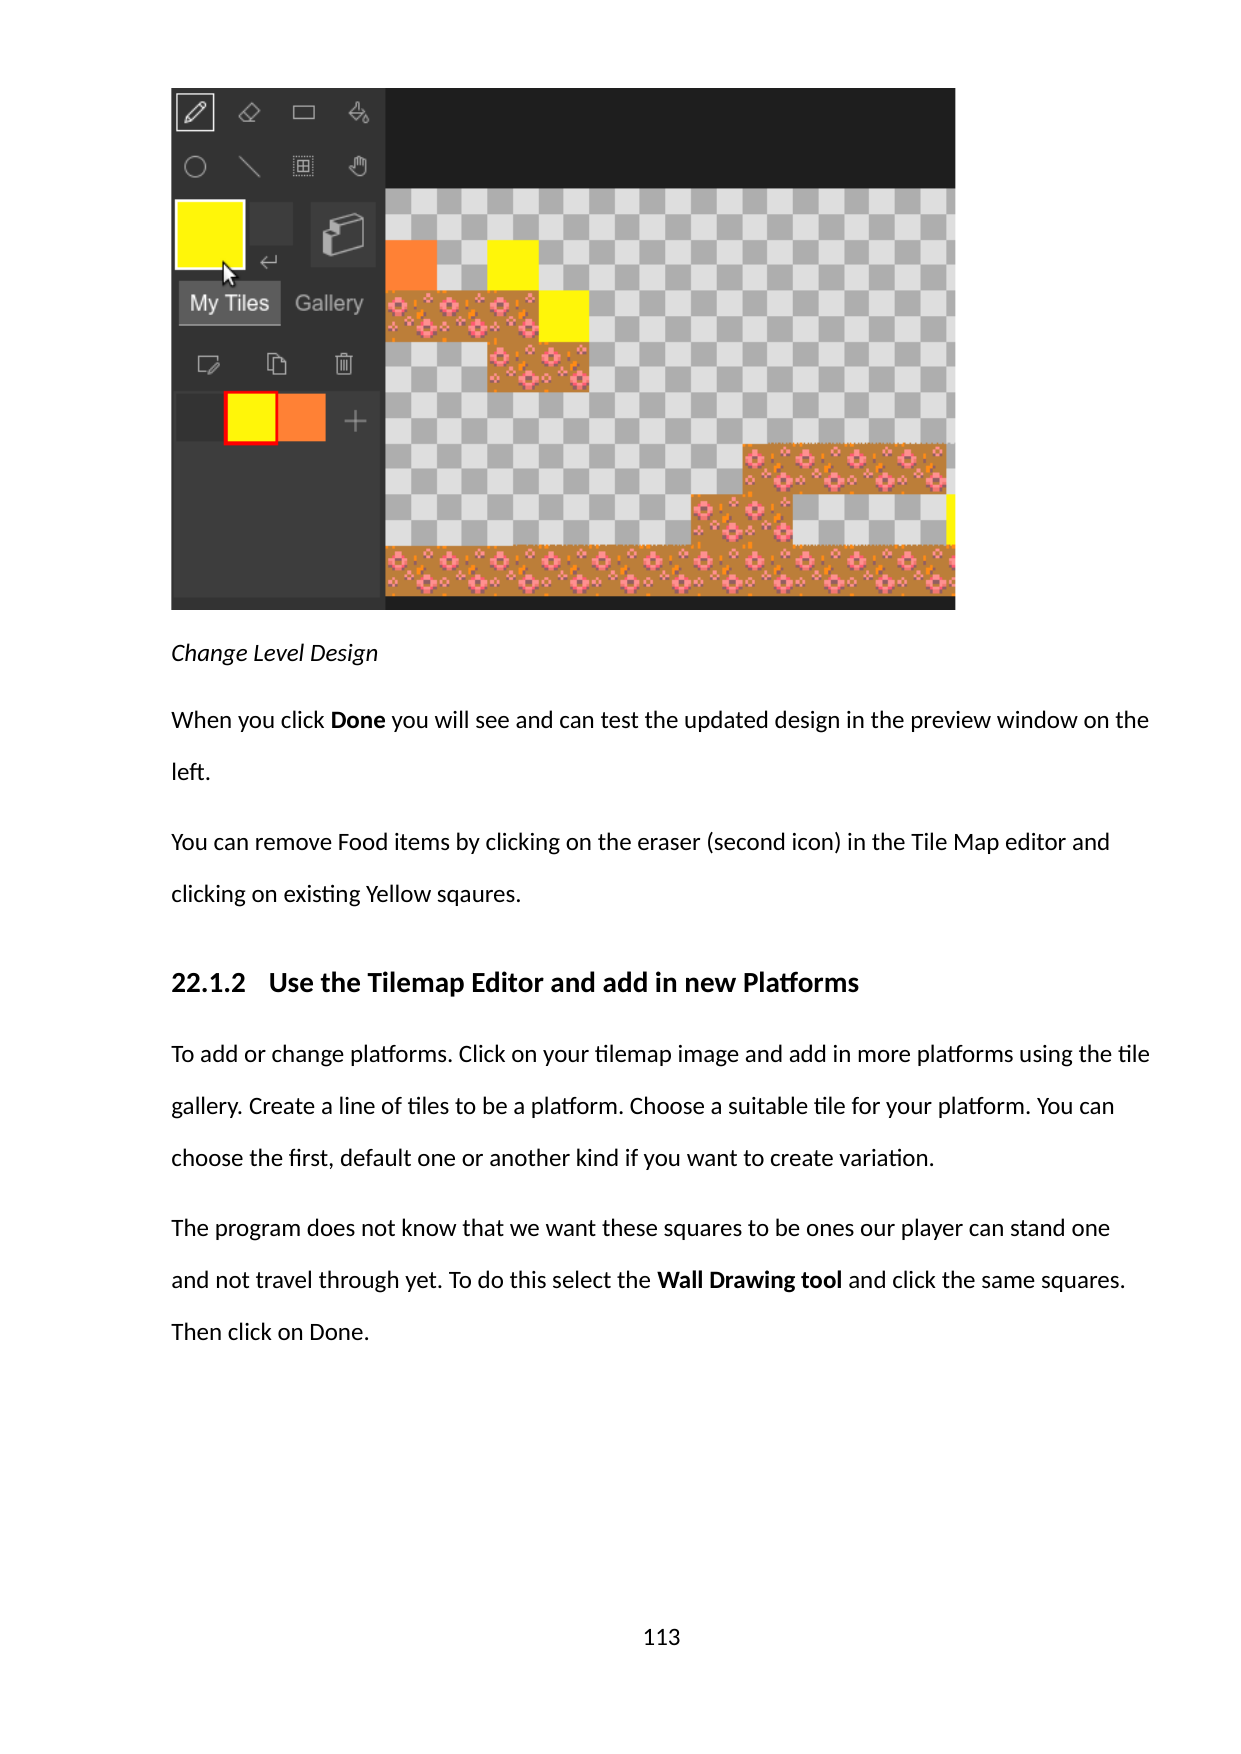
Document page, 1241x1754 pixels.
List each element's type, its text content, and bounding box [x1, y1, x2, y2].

text When you click Done you will see and can test the updated design in the preview window on the left. [171, 704, 1152, 787]
subtitle Use the Tilemap Editor and add in new Platforms [171, 964, 1152, 999]
text Change Level Design [171, 637, 1152, 668]
text To add or change platforms. Click on your tilemap image and add in more platforms using the tile gallery. Create a line of tiles to be a platform. Choose a suitable tile for your platform. You can choose the first, default one or another kind if you want to create variation. [171, 1039, 1152, 1173]
text You can remove Food items by clicking on the eraser (second icon) in the Tile Map editor and clicking on existing Yellow sqaures. [171, 826, 1152, 908]
text The program does not know that we want these squares to be ones our player can stand one and not travel through yet. To do this select the Wall Drawing tool and click the same squares. Then click on Done. [171, 1212, 1152, 1346]
picture [171, 88, 956, 610]
